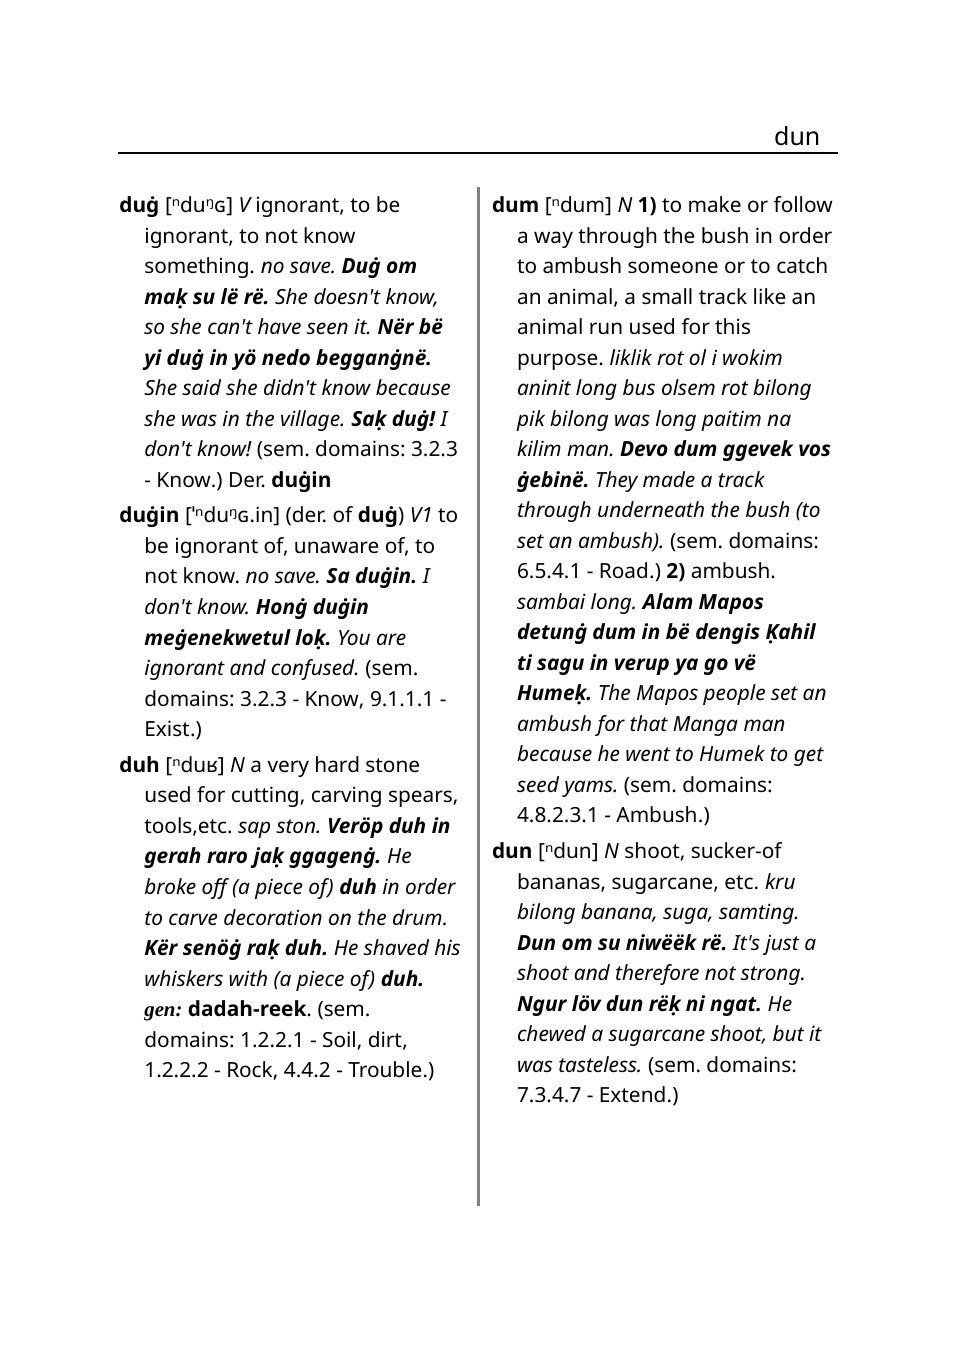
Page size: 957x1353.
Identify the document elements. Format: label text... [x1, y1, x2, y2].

text dun [ⁿdun] N shoot, sucker-of bananas, sugarcane, etc. kru bilong banana, suga, samting. Dun om su niwëëk rë. It's just a shoot and therefore not strong. Ngur löv dun rëḳ ni ngat. He chewed a sugarcane shoot, but it was tasteless. (sem. domains: 7.3.4.7 - Extend.) [492, 833, 837, 1113]
text dum [ⁿdum] N 1) to make or follow a way through the bush in order to ambush someone or to catch an animal, a small track like an animal run used for this purpose. liklik rot ol i wokim aninit long bus olsem rot bilong pik bilong was long paitim na kilim man. Devo dum ggevek vos ġebinë. They made a track through underneath the bush (to set an ambush). (sem. domains: 6.5.4.1 - Road.) 2) ambush. sambai long. Alam Mapos detunġ dum in bë dengis Ḳahil ti sagu in verup ya go vë Humeḳ. The Mapos people set an ambush for that Manga man because he went to Humek to get seed yams. (sem. domains: 4.8.2.3.1 - Ambush.) [492, 188, 837, 833]
text duġ [ⁿduᵑɢ] V ignorant, to be ignorant, to not know something. no save. Duġ om maḳ su lë rë. She doesn't know, so she can't have seen it. Nër bë yi duġ in yö nedo begganġnë. She said she didn't know because she was in the village. Saḳ duġ! I don't know! (sem. domains: 3.2.3 - Know.) Der. duġin [119, 188, 465, 497]
text duh [ⁿduʁ] N a very hard stone used for cutting, carving spears, tools,etc. sap ston. Veröp duh in gerah raro jaḳ ggagenġ. He broke off (a piece of) duh in order to carve decoration on the drum. Kër senöġ raḳ duh. He shaved his whiskers with (a piece of) duh. gen: dadah-reek. (sem. domains: 1.2.2.1 - Soil, dirt, 1.2.2.2 - Rock, 4.4.2 - Trouble.) [119, 747, 465, 1088]
text duġin [ˈⁿduᵑɢ.in] (der. of duġ) V1 to be ignorant of, unaware of, to not know. no save. Sa duġin. I don't know. Honġ duġin meġenekwetul loḳ. You are ignorant and confused. (sem. domains: 3.2.3 - Know, 9.1.1.1 - Exist.) [119, 497, 465, 747]
